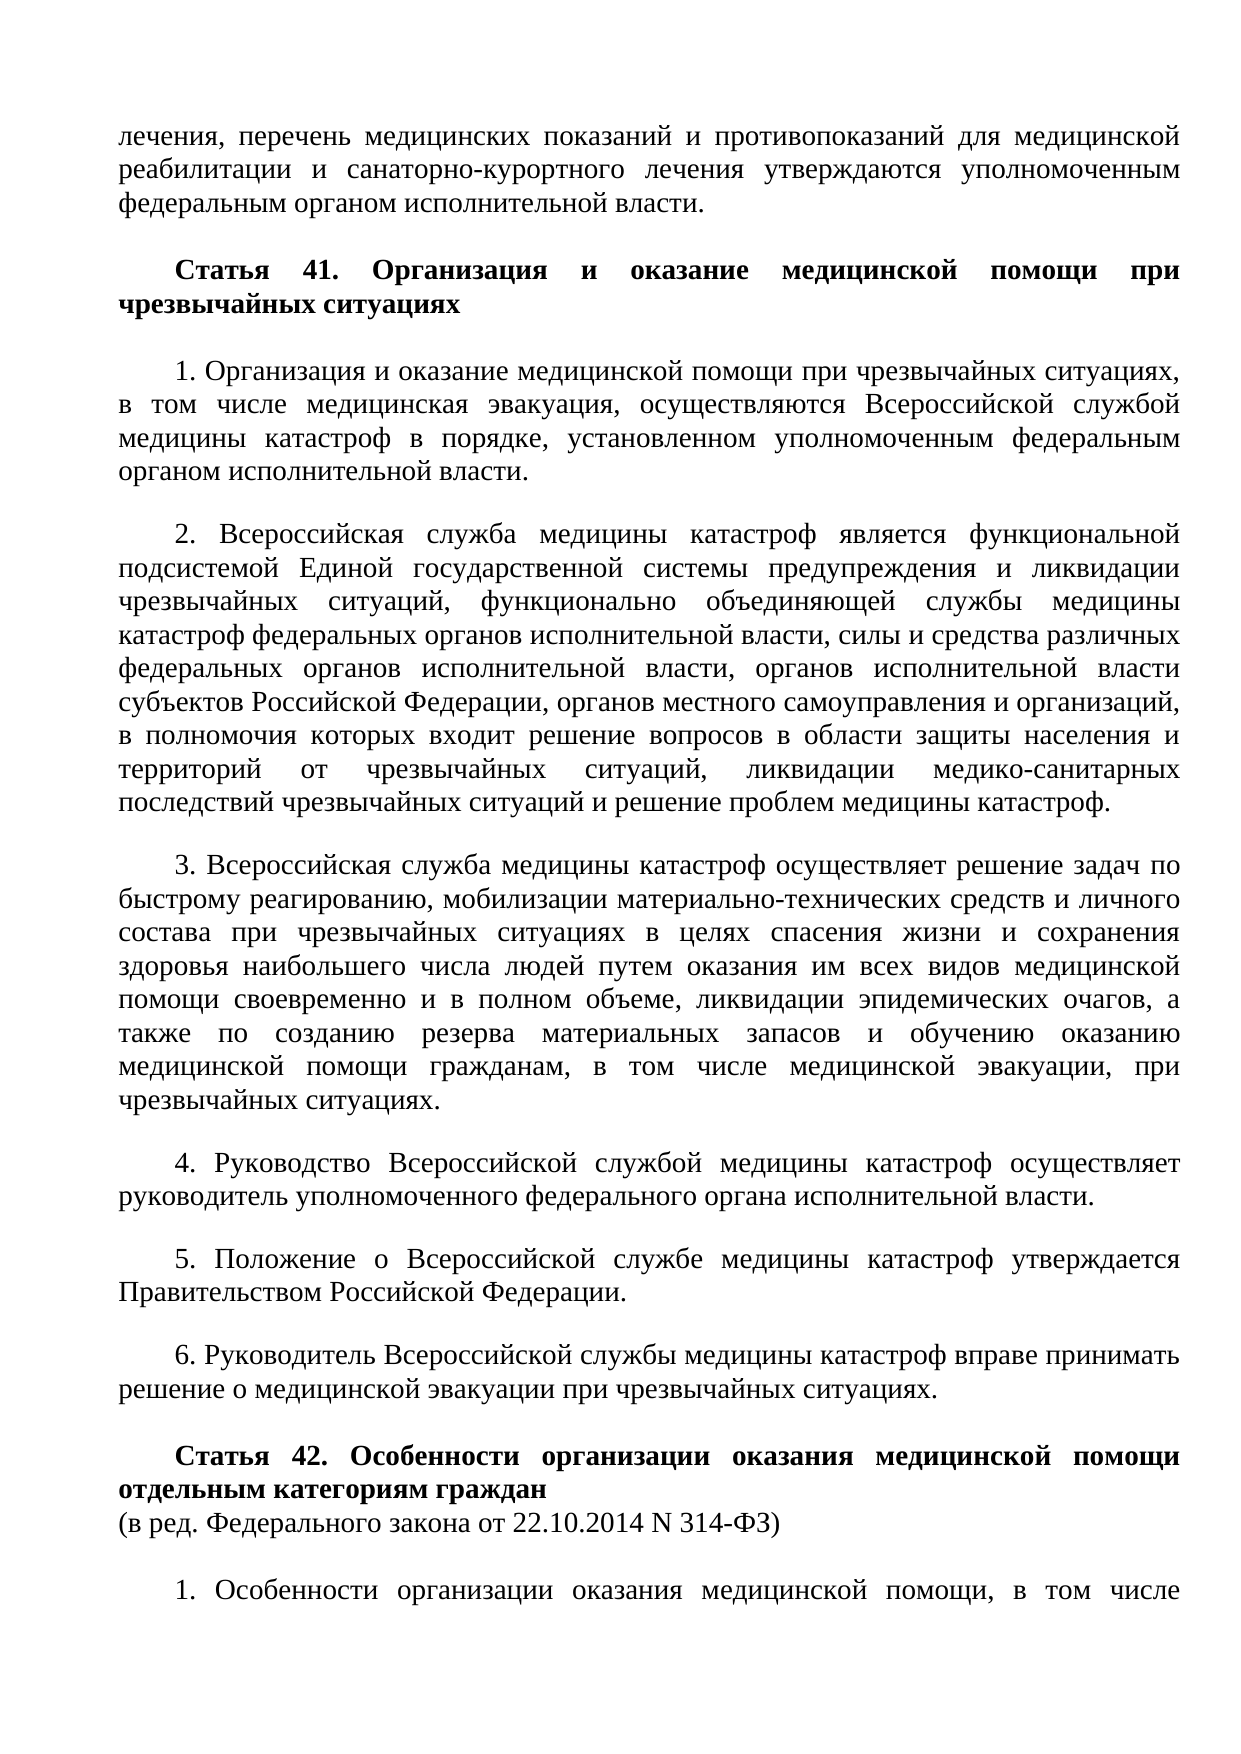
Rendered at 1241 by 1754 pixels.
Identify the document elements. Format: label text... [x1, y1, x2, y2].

text (в ред. Федерального закона от 22.10.2014 N 314-ФЗ) [118, 1505, 1181, 1538]
title Статья 42. Особенности организации оказания медицинской помощи отдельным категориям граждан [118, 1438, 1181, 1505]
text 1. Организация и оказание медицинской помощи при чрезвычайных ситуациях, в том числе медицинская эвакуация, осуществляются Всероссийской службой медицины катастроф в порядке, установленном уполномоченным федеральным органом исполнительной власти. [118, 353, 1181, 487]
title Статья 41. Организация и оказание медицинской помощи при чрезвычайных ситуациях [118, 252, 1181, 319]
text лечения, перечень медицинских показаний и противопоказаний для медицинской реабилитации и санаторно-курортного лечения утверждаются уполномоченным федеральным органом исполнительной власти. [118, 118, 1181, 219]
text 5. Положение о Всероссийской службе медицины катастроф утверждается Правительством Российской Федерации. [118, 1241, 1181, 1308]
text 2. Всероссийская служба медицины катастроф является функциональной подсистемой Единой государственной системы предупреждения и ликвидации чрезвычайных ситуаций, функционально объединяющей службы медицины катастроф федеральных органов исполнительной власти, силы и средства различных федеральных органов исполнительной власти, органов исполнительной власти субъектов Российской Федерации, органов местного самоуправления и организаций, в полномочия которых входит решение вопросов в области защиты населения и территорий от чрезвычайных ситуаций, ликвидации медико-санитарных последствий чрезвычайных ситуаций и решение проблем медицины катастроф. [118, 516, 1181, 818]
text 3. Всероссийская служба медицины катастроф осуществляет решение задач по быстрому реагированию, мобилизации материально-технических средств и личного состава при чрезвычайных ситуациях в целях спасения жизни и сохранения здоровья наибольшего числа людей путем оказания им всех видов медицинской помощи своевременно и в полном объеме, ликвидации эпидемических очагов, а также по созданию резерва материальных запасов и обучению оказанию медицинской помощи гражданам, в том числе медицинской эвакуации, при чрезвычайных ситуациях. [118, 847, 1181, 1116]
text 4. Руководство Всероссийской службой медицины катастроф осуществляет руководитель уполномоченного федерального органа исполнительной власти. [118, 1145, 1181, 1212]
text 1. Особенности организации оказания медицинской помощи, в том числе [118, 1572, 1181, 1606]
text 6. Руководитель Всероссийской службы медицины катастроф вправе принимать решение о медицинской эвакуации при чрезвычайных ситуациях. [118, 1337, 1181, 1404]
